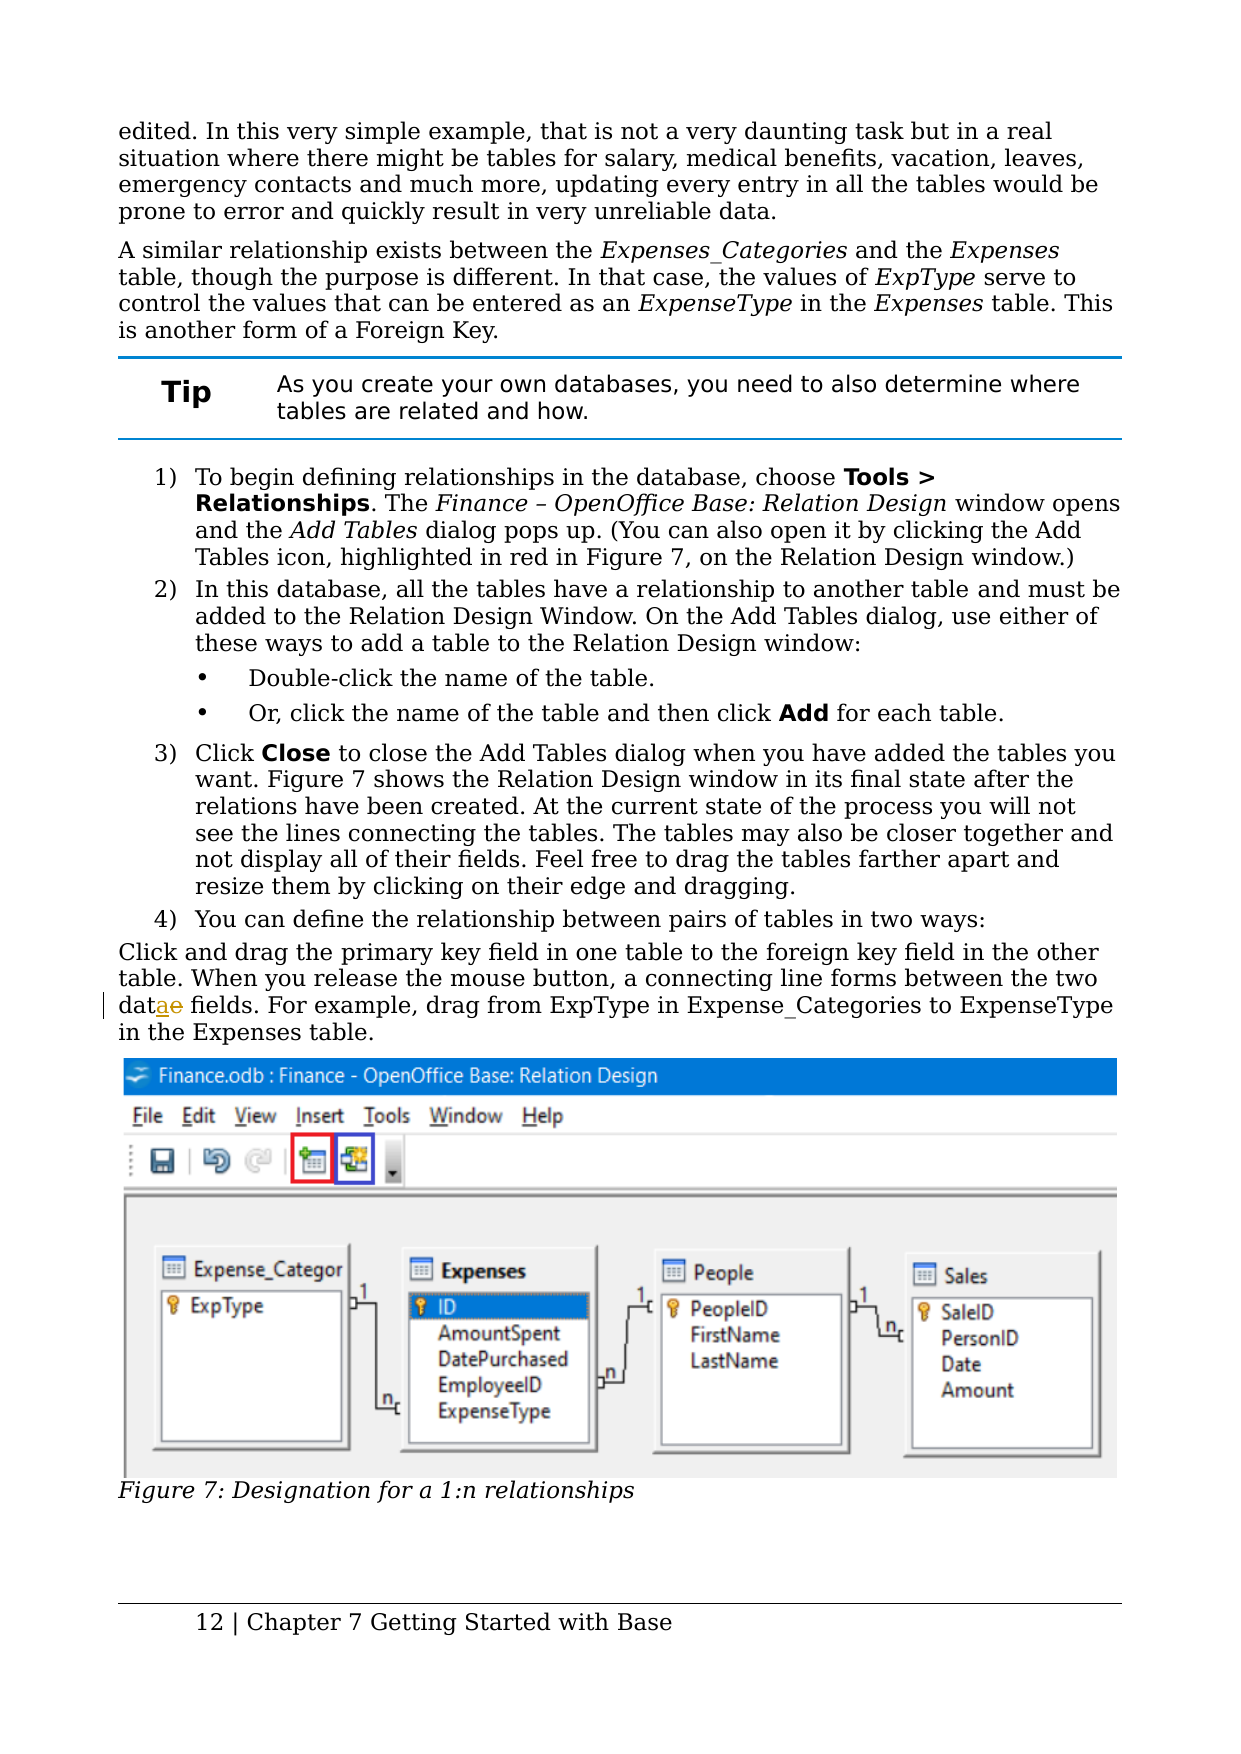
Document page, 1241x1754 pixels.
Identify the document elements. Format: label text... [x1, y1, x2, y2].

text edited. In this very simple example, that is not a very daunting task but in a real situation where there might be tables for salary, medical benefits, vacation, leaves, emergency contacts and much more, updating every entry in all the tables would be prone to error and quickly result in very unreliable data. [118, 118, 1122, 225]
list Double-click the name of the table. [195, 663, 1122, 692]
list Figure 7: Designation for a 1:n relationships [118, 1478, 1122, 1504]
table_header As you create your own databases, you need to also determine where tables are related and how. [255, 359, 1122, 438]
text Click and drag the primary key field in one table to the foreign key field in the other table. When you release the mouse button, a connecting line forms between the two data fields. For example, drag from ExpType in Expense_Categories to ExpenseType in the Expenses table. [118, 939, 1122, 1046]
text A similar relationship exists between the Expenses_Categories and the Expenses table, though the purpose is different. In that case, the values of ExpType serve to control the values that can be entered as an ExpenseType in the Expenses table. This is another form of a Foreign Key. [118, 237, 1122, 344]
picture [123, 1058, 1117, 1478]
table_header Tip [118, 359, 255, 438]
list In this database, all the tables have a relationship to another table and must be added to the Relation Design Window. On the Add Tables dialog, use either of these ways to add a table to the Relation Design window: [177, 577, 1122, 657]
list You can define the relationship between pairs of tables in two ways: [177, 906, 1122, 933]
list To begin defining relationships in the database, choose Tools > Relationships. The Finance – OpenOffice Base: Relation Design window opens and the Add Tables dialog pops up. (You can also open it by clicking the Add Tables icon, highlighted in red in Figure 7, on the Relation Design window.) [177, 464, 1122, 570]
list Or, click the name of the table and then click Add for each table. [195, 698, 1122, 727]
list Click Close to close the Add Tables dialog when you have added the tables you want. Figure 7 shows the Relation Design window in its final state after the relations have been created. At the current state of the process you will not see the lines connecting the tables. The tables may also be closer together and not display all of their fields. Feel free to drag the tables farther apart and resize them by clicking on their edge and dragging. [177, 740, 1122, 900]
